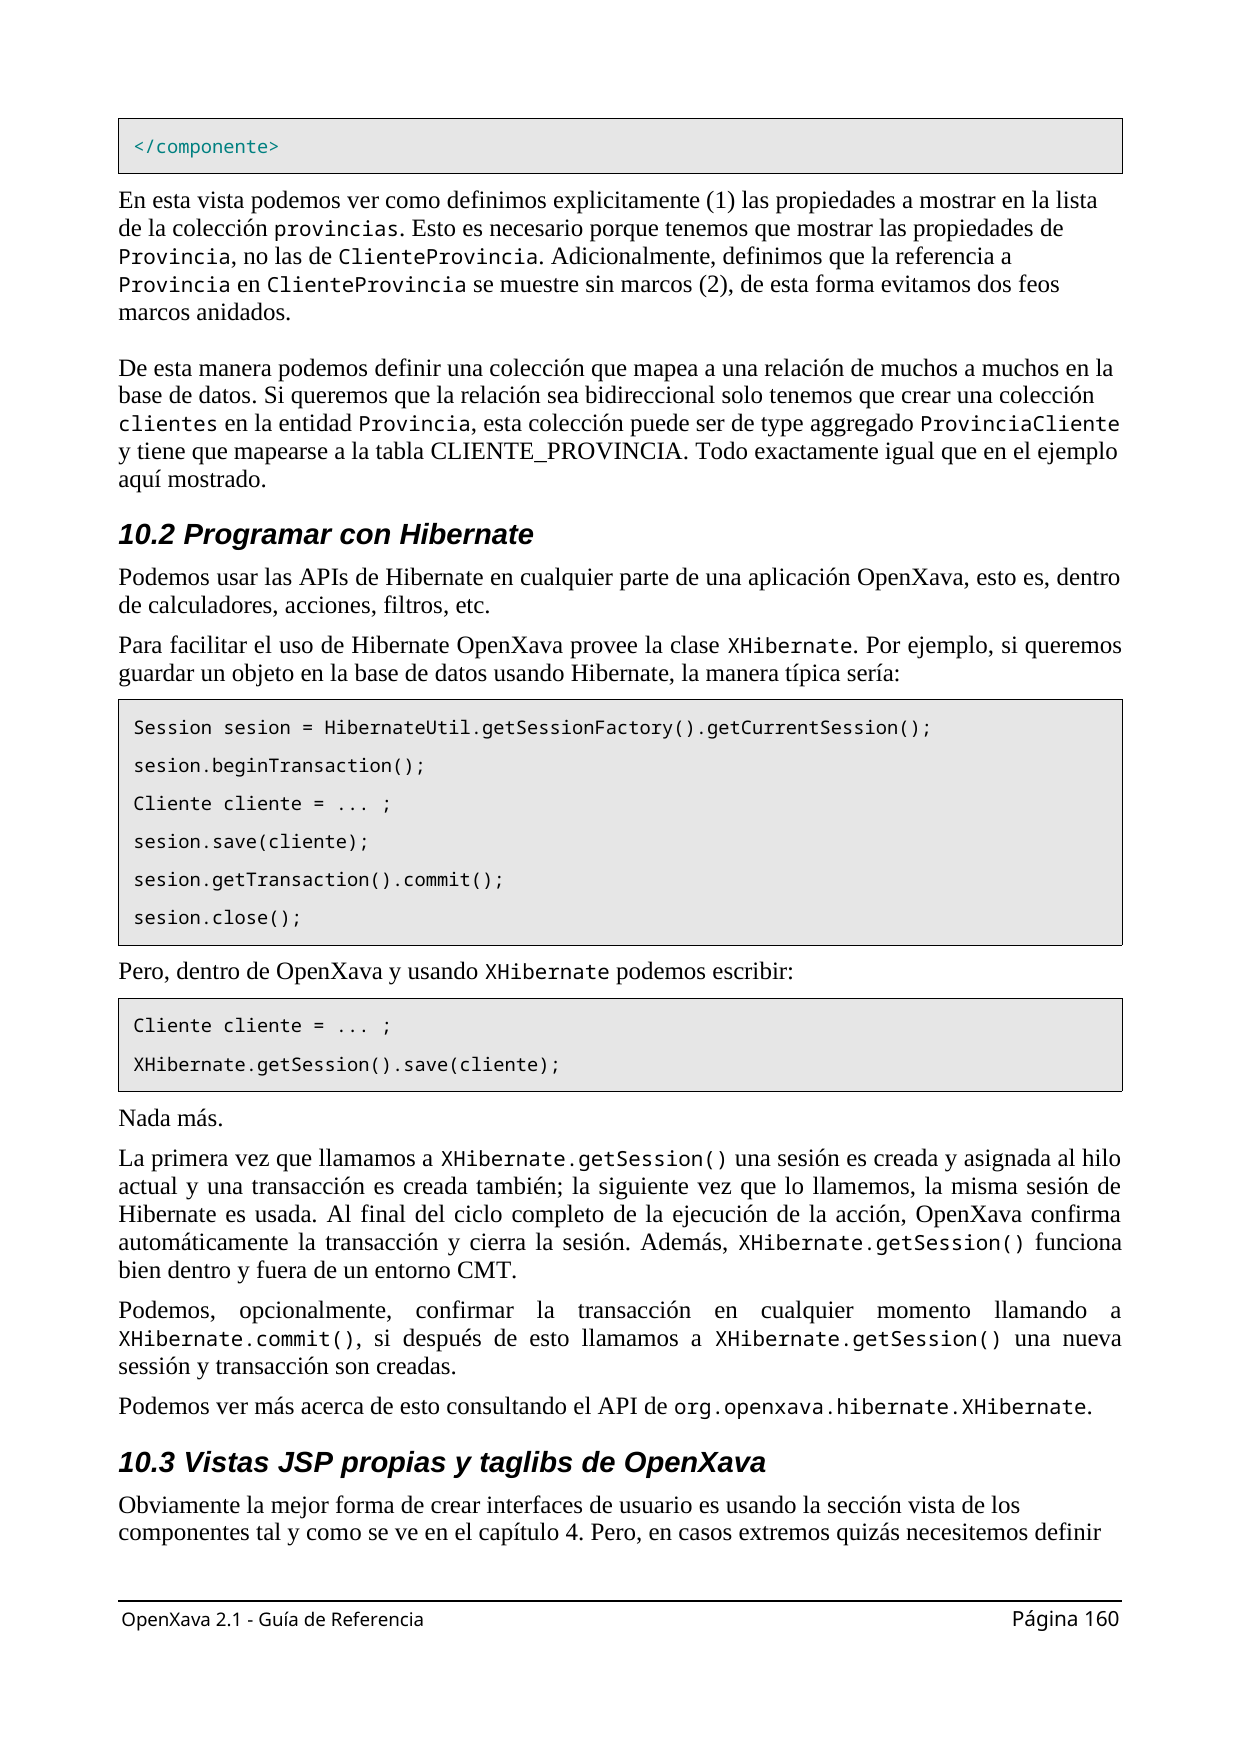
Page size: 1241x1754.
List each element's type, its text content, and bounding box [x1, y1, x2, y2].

subtitle Vistas JSP propias y taglibs de OpenXava [118, 1446, 1122, 1478]
text </componente> [119, 119, 1122, 173]
text Podemos usar las APIs de Hibernate en cualquier parte de una aplicación OpenXava, esto es, dentro de calculadores, acciones, filtros, etc. [118, 563, 1122, 618]
text Cliente cliente = ... ; [119, 775, 1122, 813]
text Pero, dentro de OpenXava y usando XHibernate podemos escribir: [118, 957, 1122, 986]
text Podemos ver más acerca de esto consultando el API de org.openxava.hibernate.XHibernate. [118, 1392, 1122, 1421]
text Para facilitar el uso de Hibernate OpenXava provee la clase XHibernate. Por ejemplo, si queremos guardar un objeto en la base de datos usando Hibernate, la manera típica sería: [118, 631, 1122, 687]
text En esta vista podemos ver como definimos explicitamente (1) las propiedades a mostrar en la lista de la colección provincias. Esto es necesario porque tenemos que mostrar las propiedades de Provincia, no las de ClienteProvincia. Adicionalmente, definimos que la referencia a Provincia en ClienteProvincia se muestre sin marcos (2), de esta forma evitamos dos feos marcos anidados. [118, 186, 1122, 326]
subtitle Programar con Hibernate [118, 518, 1122, 551]
text sesion.close(); [119, 889, 1122, 945]
text Session sesion = HibernateUtil.getSessionFactory().getCurrentSession(); [119, 700, 1122, 737]
text Obviamente la mejor forma de crear interfaces de usuario es usando la sección vista de los componentes tal y como se ve en el capítulo 4. Pero, en casos extremos quizás necesitemos definir [118, 1491, 1122, 1546]
text La primera vez que llamamos a XHibernate.getSession() una sesión es creada y asignada al hilo actual y una transacción es creada también; la siguiente vez que lo llamemos, la misma sesión de Hibernate es usada. Al final del ciclo completo de la ejecución de la acción, OpenXava confirma automáticamente la transacción y cierra la sesión. Además, XHibernate.getSession() funciona bien dentro y fuera de un entorno CMT. [118, 1144, 1122, 1284]
text Cliente cliente = ... ; [119, 999, 1122, 1036]
text Nada más. [118, 1104, 1122, 1132]
text sesion.getTransaction().commit(); [119, 851, 1122, 889]
text sesion.beginTransaction(); [119, 737, 1122, 775]
text XHibernate.getSession().save(cliente); [119, 1036, 1122, 1091]
text sesion.save(cliente); [119, 813, 1122, 851]
text De esta manera podemos definir una colección que mapea a una relación de muchos a muchos en la base de datos. Si queremos que la relación sea bidireccional solo tenemos que crear una colección clientes en la entidad Provincia, esta colección puede ser de type aggregado ProvinciaCliente y tiene que mapearse a la tabla CLIENTE_PROVINCIA. Todo exactamente igual que en el ejemplo aquí mostrado. [118, 354, 1122, 493]
text Podemos, opcionalmente, confirmar la transacción en cualquier momento llamando a XHibernate.commit(), si después de esto llamamos a XHibernate.getSession() una nueva sessión y transacción son creadas. [118, 1296, 1122, 1380]
